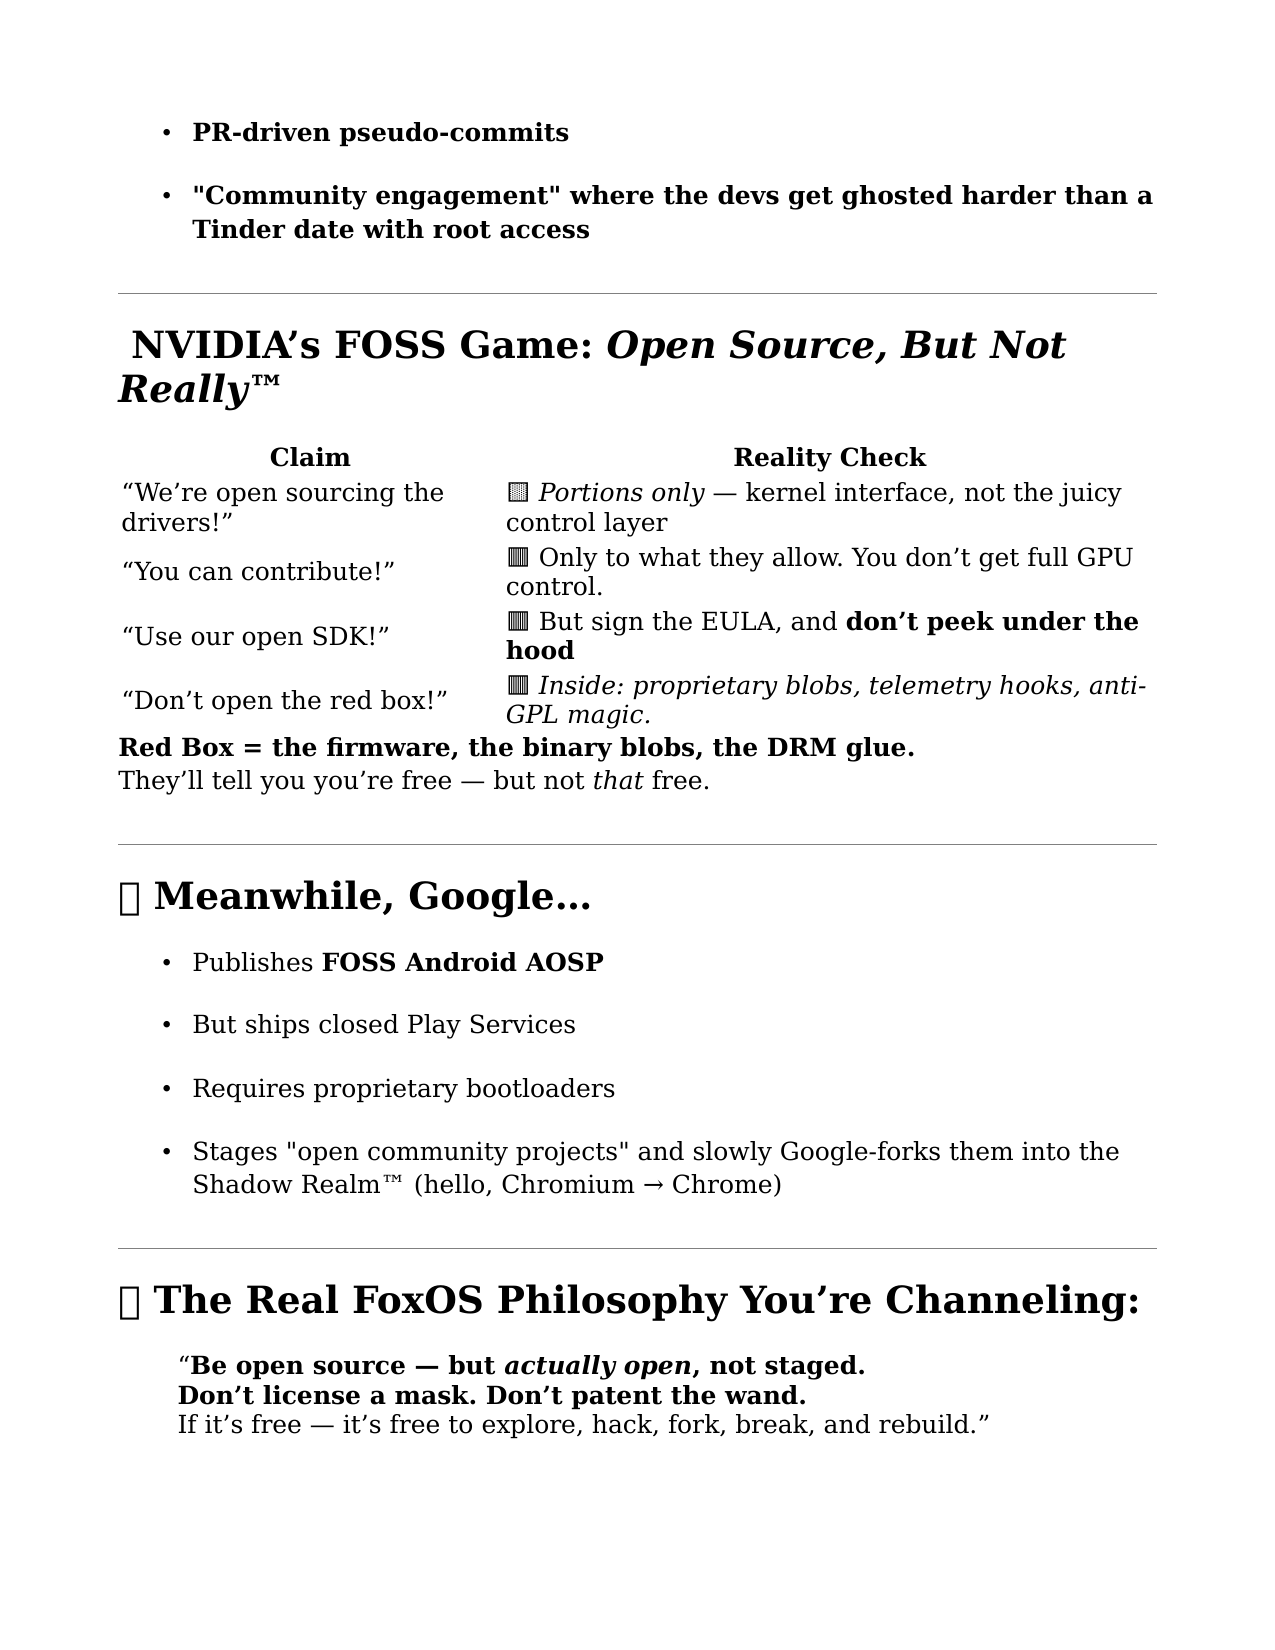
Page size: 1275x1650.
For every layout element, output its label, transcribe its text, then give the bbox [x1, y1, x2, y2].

subtitle 🧬 Meanwhile, Google… [118, 874, 1157, 918]
table_cell “Use our open SDK!” [118, 604, 503, 668]
text “Be open source — but actually open, not staged. Don’t license a mask. Don’t patent the wand. If it’s free — it’s free to explore, hack, fork, break, and rebuild.” [177, 1351, 1098, 1439]
table_cell 🟥 Inside: proprietary blobs, telemetry hooks, anti-GPL magic. [503, 669, 1157, 733]
list Requires proprietary bootloaders [162, 1074, 1157, 1103]
table_header Reality Check [503, 440, 1157, 476]
table_cell “You can contribute!” [118, 540, 503, 604]
table_cell 🟨 Portions only — kernel interface, not the juicy control layer [503, 476, 1157, 540]
list PR-driven pseudo-commits [162, 118, 1157, 147]
list "Community engagement" where the devs get ghosted harder than a Tinder date with root access [162, 181, 1157, 244]
list Stages "open community projects" and slowly Google-forks them into the Shadow Realm™ (hello, Chromium → Chrome) [162, 1137, 1157, 1199]
table_cell 🟥 Only to what they allow. You don’t get full GPU control. [503, 540, 1157, 604]
table_cell “We’re open sourcing the drivers!” [118, 476, 503, 540]
subtitle 🕵️ NVIDIA’s FOSS Game: Open Source, But Not Really™ [118, 323, 1157, 411]
table_header Claim [118, 440, 503, 476]
list But ships closed Play Services [162, 1011, 1157, 1040]
text Red Box = the firmware, the binary blobs, the DRM glue. They’ll tell you you’re free — but not that free. [118, 733, 1157, 796]
subtitle 🦊 The Real FoxOS Philosophy You’re Channeling: [118, 1278, 1157, 1322]
list Publishes FOSS Android AOSP [162, 947, 1157, 977]
table_cell 🟥 But sign the EULA, and don’t peek under the hood [503, 604, 1157, 668]
table_cell “Don’t open the red box!” [118, 669, 503, 733]
